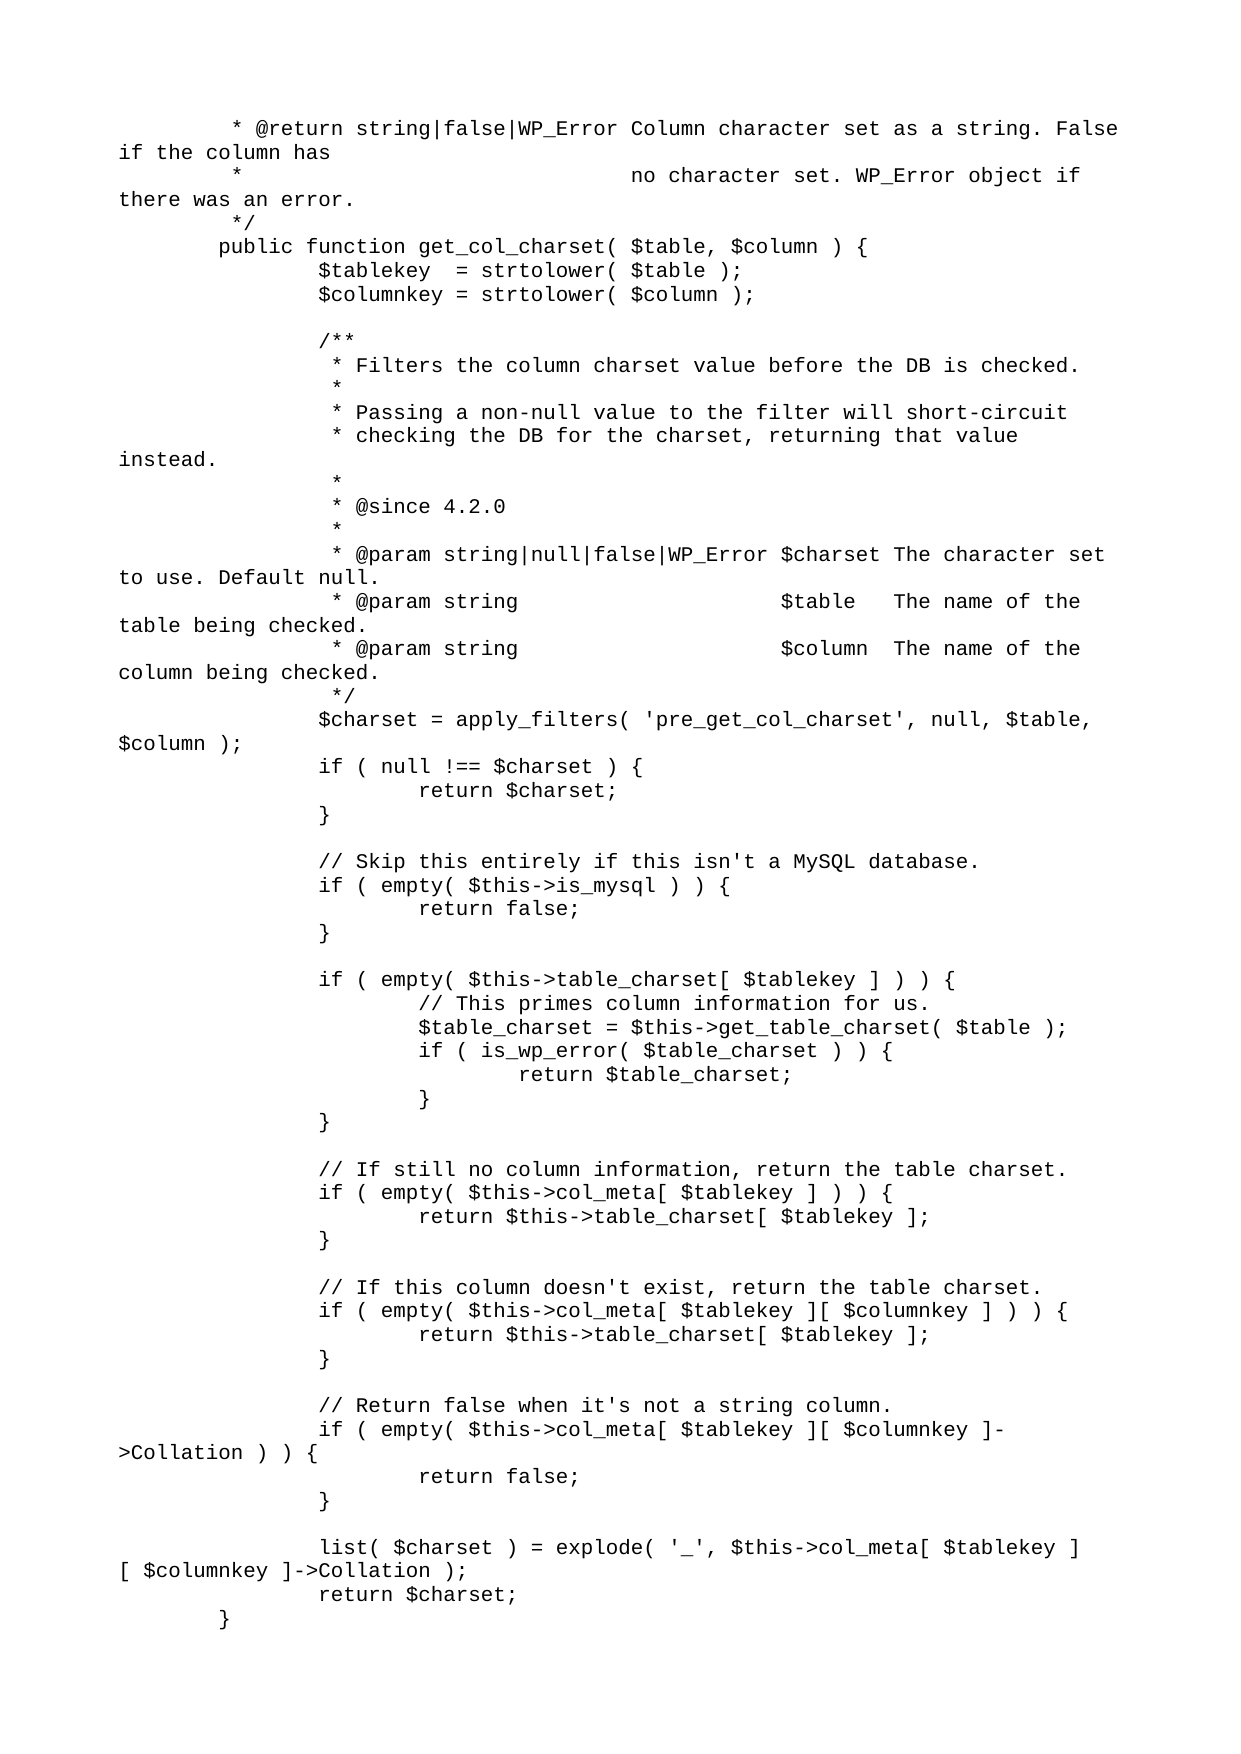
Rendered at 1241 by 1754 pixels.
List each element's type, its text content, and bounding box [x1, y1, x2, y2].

text * @since 4.2.0 [118, 496, 1122, 520]
text * [118, 520, 1122, 544]
text // Return false when it's not a string column. [118, 1395, 1122, 1419]
text * [118, 473, 1122, 496]
text * [118, 378, 1122, 402]
text return $table_charset; [118, 1064, 1122, 1088]
text return $charset; [118, 780, 1122, 804]
text if ( empty( $this->table_charset[ $tablekey ] ) ) { [118, 969, 1122, 993]
text * @return string|false|WP_Error Column character set as a string. False if the column has [118, 118, 1122, 165]
text */ [118, 213, 1122, 236]
text // Skip this entirely if this isn't a MySQL database. [118, 851, 1122, 875]
text return $charset; [118, 1584, 1122, 1608]
text $table_charset = $this->get_table_charset( $table ); [118, 1017, 1122, 1040]
text * @param string|null|false|WP_Error $charset The character set to use. Default null. [118, 544, 1122, 591]
text list( $charset ) = explode( '_', $this->col_meta[ $tablekey ][ $columnkey ]->Collation ); [118, 1537, 1122, 1584]
text if ( empty( $this->is_mysql ) ) { [118, 875, 1122, 898]
text $charset = apply_filters( 'pre_get_col_charset', null, $table, $column ); [118, 709, 1122, 757]
text public function get_col_charset( $table, $column ) { [118, 236, 1122, 260]
text * Filters the column charset value before the DB is checked. [118, 354, 1122, 378]
text * @param string $table The name of the table being checked. [118, 591, 1122, 638]
text } [118, 1229, 1122, 1253]
text if ( empty( $this->col_meta[ $tablekey ] ) ) { [118, 1182, 1122, 1206]
text if ( is_wp_error( $table_charset ) ) { [118, 1040, 1122, 1064]
text * @param string $column The name of the column being checked. [118, 638, 1122, 686]
text } [118, 1088, 1122, 1111]
text $columnkey = strtolower( $column ); [118, 284, 1122, 307]
text // If still no column information, return the table charset. [118, 1158, 1122, 1182]
text * no character set. WP_Error object if there was an error. [118, 165, 1122, 213]
text */ [118, 686, 1122, 709]
text if ( empty( $this->col_meta[ $tablekey ][ $columnkey ]->Collation ) ) { [118, 1419, 1122, 1466]
text return $this->table_charset[ $tablekey ]; [118, 1324, 1122, 1348]
text if ( null !== $charset ) { [118, 757, 1122, 780]
text * checking the DB for the charset, returning that value instead. [118, 426, 1122, 473]
text } [118, 1348, 1122, 1371]
text } [118, 1608, 1122, 1631]
text } [118, 804, 1122, 827]
text return false; [118, 898, 1122, 922]
text return $this->table_charset[ $tablekey ]; [118, 1206, 1122, 1229]
text // This primes column information for us. [118, 993, 1122, 1017]
text // If this column doesn't exist, return the table charset. [118, 1277, 1122, 1300]
text } [118, 922, 1122, 946]
text * Passing a non-null value to the filter will short-circuit [118, 402, 1122, 426]
text $tablekey = strtolower( $table ); [118, 260, 1122, 284]
text /** [118, 331, 1122, 354]
text if ( empty( $this->col_meta[ $tablekey ][ $columnkey ] ) ) { [118, 1300, 1122, 1324]
text } [118, 1489, 1122, 1513]
text return false; [118, 1466, 1122, 1489]
text } [118, 1111, 1122, 1135]
